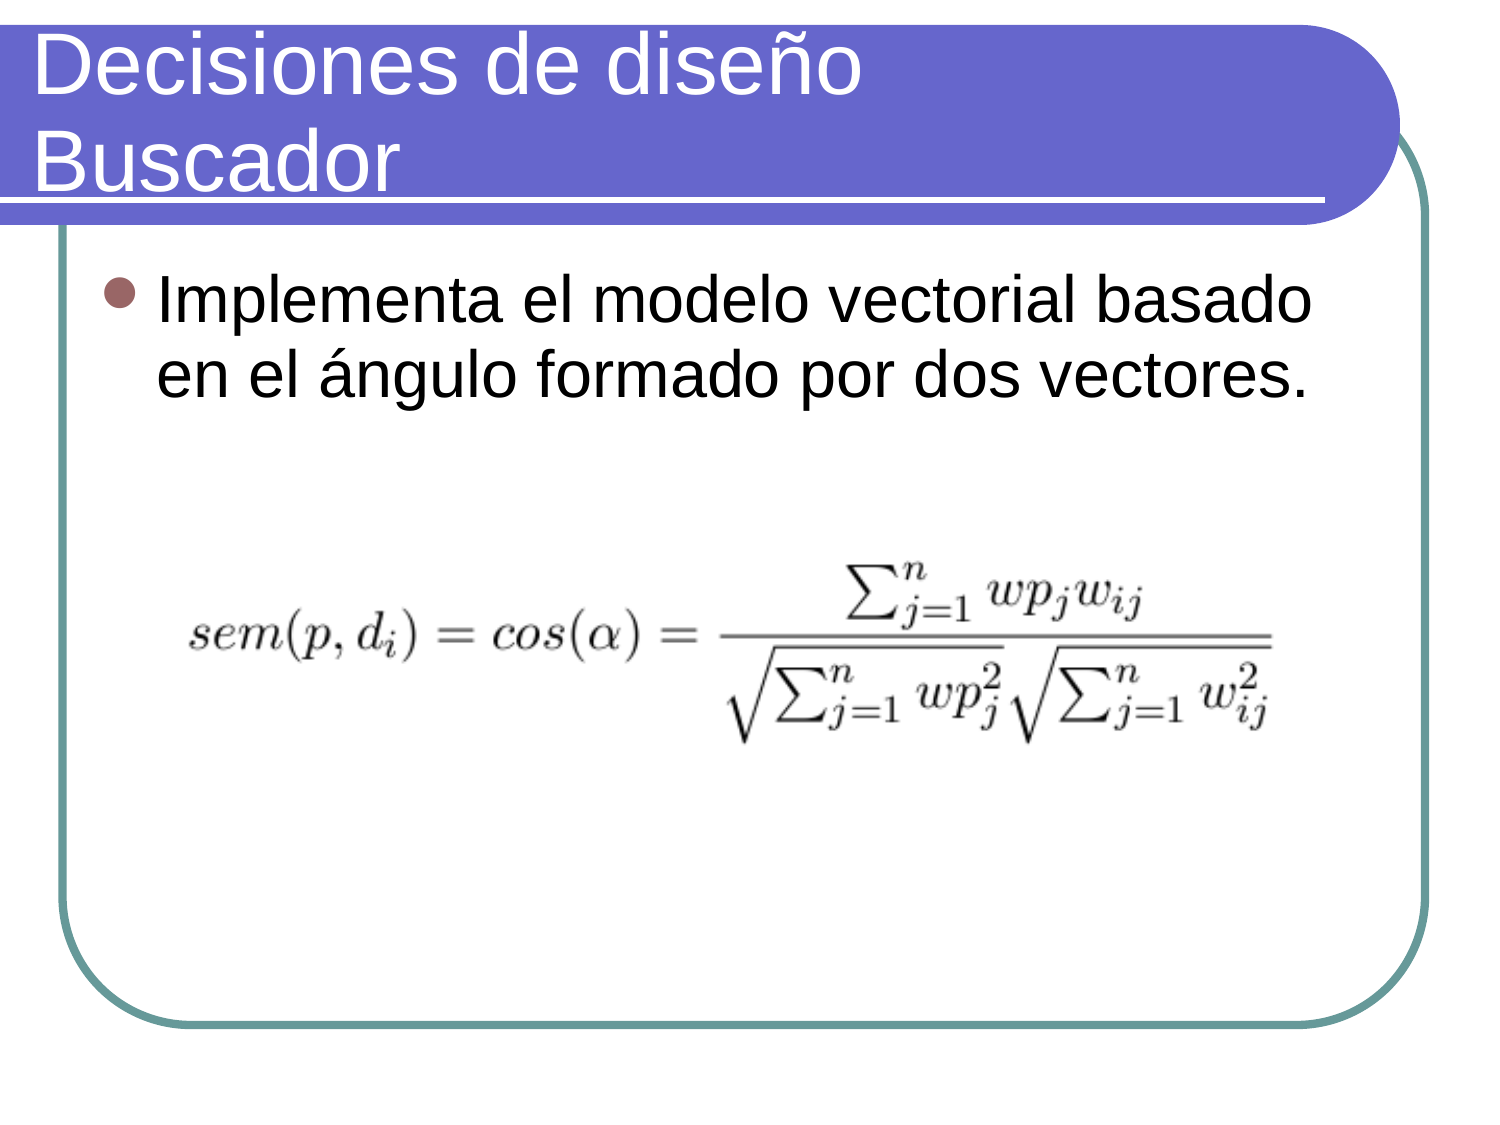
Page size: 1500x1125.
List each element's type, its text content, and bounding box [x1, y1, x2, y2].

list Implementa el modelo vectorial basado en el ángulo formado por dos vectores. [99, 262, 1401, 991]
picture [173, 534, 1326, 752]
title Decisiones de diseño Buscador [31, 7, 1347, 218]
